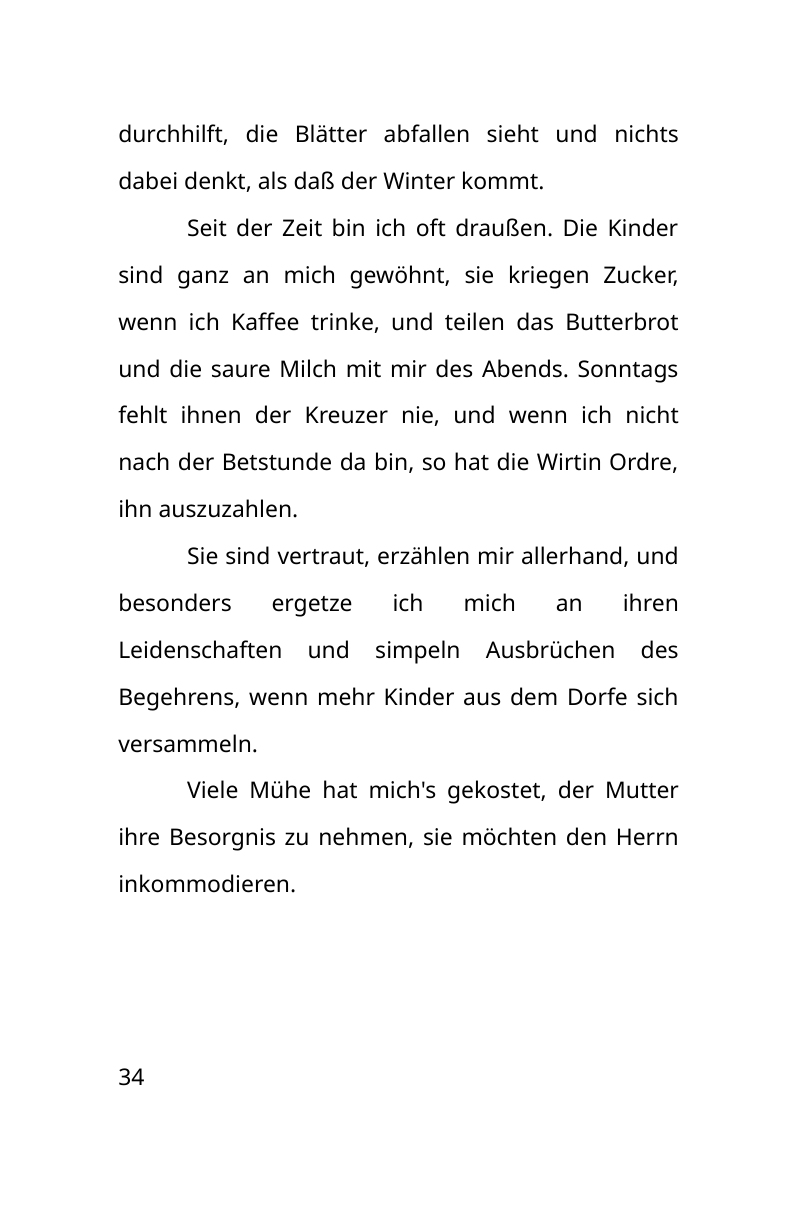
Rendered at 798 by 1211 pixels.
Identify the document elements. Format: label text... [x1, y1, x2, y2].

text durchhilft, die Blätter abfallen sieht und nichts dabei denkt, als daß der Winter kommt. [118, 118, 679, 196]
text Seit der Zeit bin ich oft draußen. Die Kinder sind ganz an mich gewöhnt, sie kriegen Zucker, wenn ich Kaffee trinke, und teilen das Butterbrot und die saure Milch mit mir des Abends. Sonntags fehlt ihnen der Kreuzer nie, und wenn ich nicht nach der Betstunde da bin, so hat die Wirtin Ordre, ihn auszuzahlen. [118, 212, 679, 524]
text Viele Mühe hat mich's gekostet, der Mutter ihre Besorgnis zu nehmen, sie möchten den Herrn inkommodieren. [118, 774, 679, 899]
text Sie sind vertraut, erzählen mir allerhand, und besonders ergetze ich mich an ihren Leidenschaften und simpeln Ausbrüchen des Begehrens, wenn mehr Kinder aus dem Dorfe sich versammeln. [118, 540, 679, 759]
